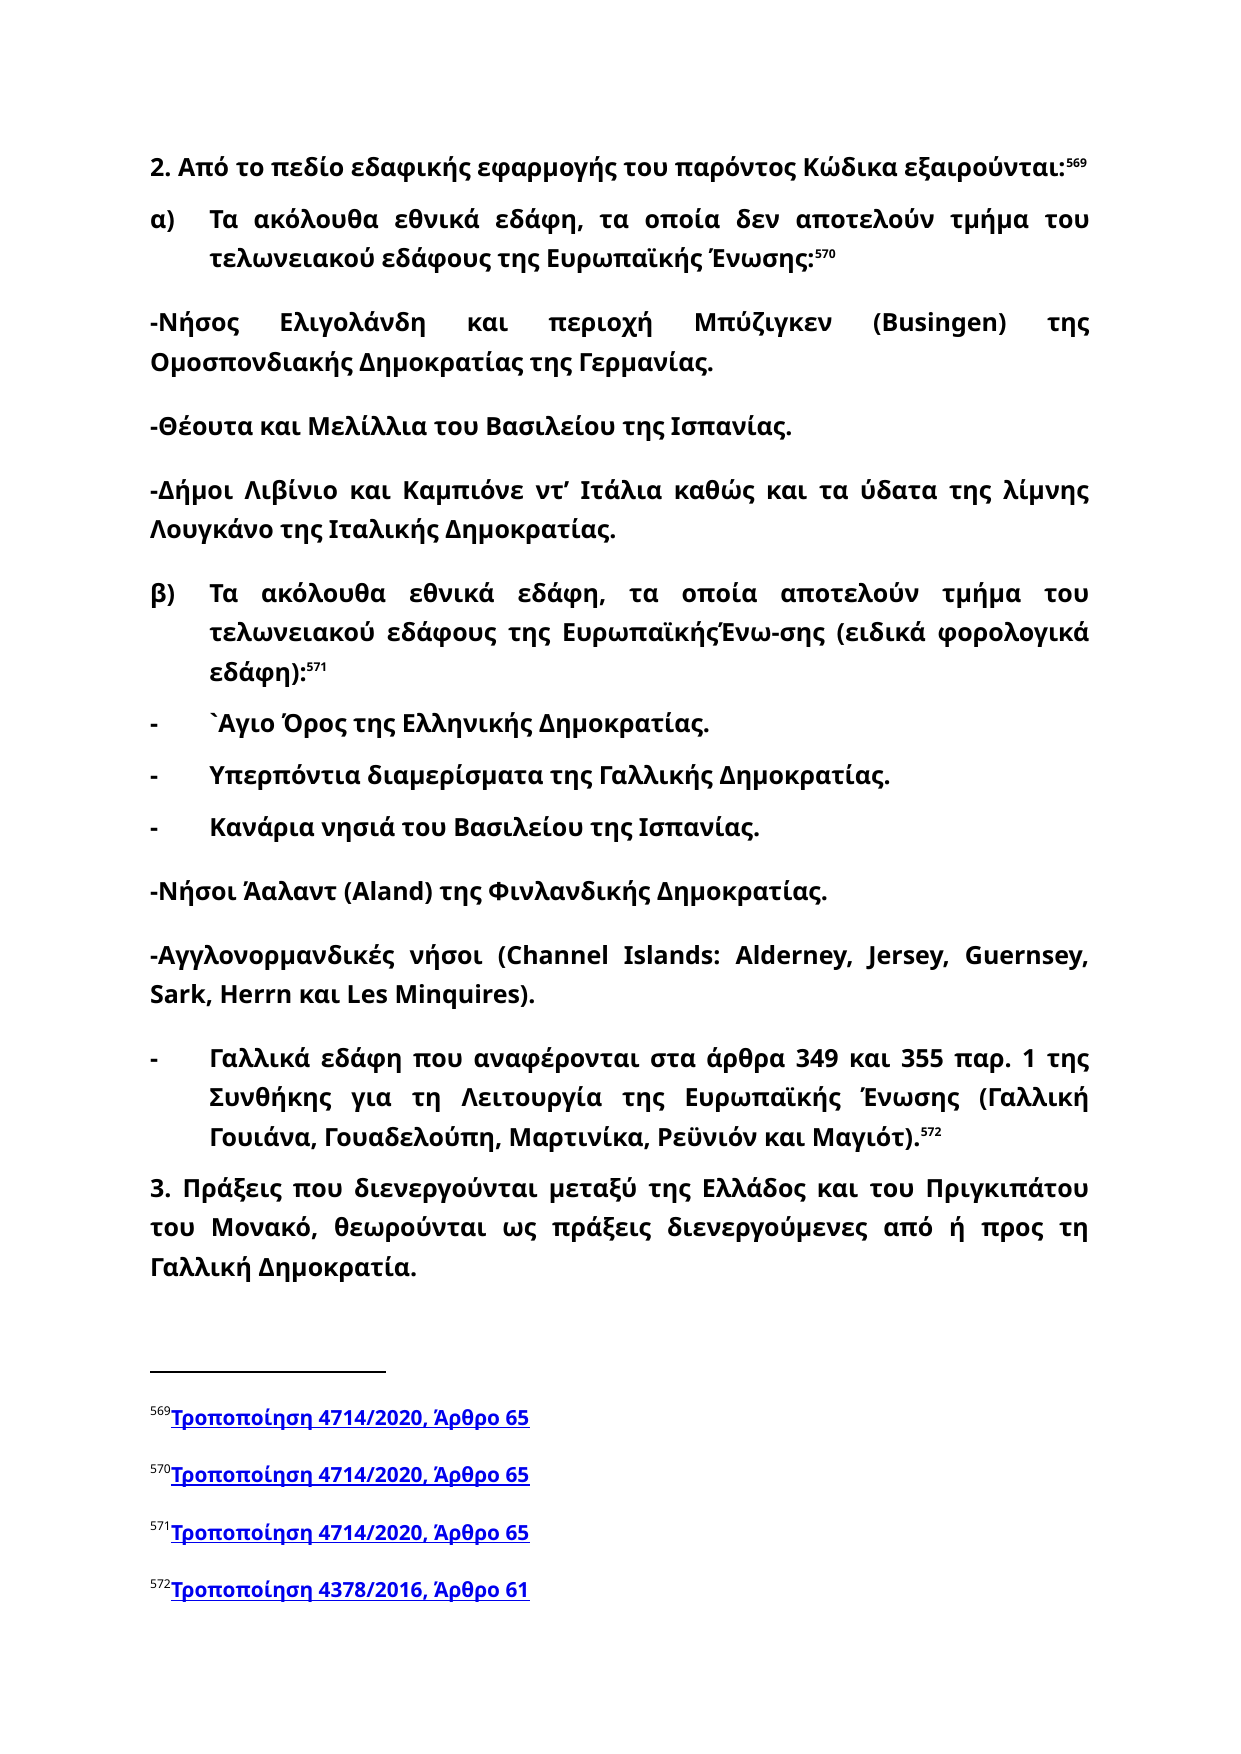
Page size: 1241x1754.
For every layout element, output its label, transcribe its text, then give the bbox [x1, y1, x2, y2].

list α) Τα ακόλουθα εθνικά εδάφη, τα οποία δεν αποτελούν τμήμα του τελωνειακού εδάφους της Ευρωπαϊκής Ένωσης: [150, 202, 1090, 275]
text 2. Από το πεδίο εδαφικής εφαρμογής του παρόντος Κώδικα εξαιρούνται: [150, 150, 1090, 184]
text -Νήσοι Άαλαντ (Aland) της Φινλανδικής Δημοκρατίας. [150, 873, 1090, 907]
text -Θέουτα και Μελίλλια του Βασιλείου της Ισπανίας. [150, 408, 1090, 442]
text 3. Πράξεις που διενεργούνται μεταξύ της Ελλάδος και του Πριγκιπάτου του Μονακό, θεωρούνται ως πράξεις διενεργούμενες από ή προς τη Γαλλική Δημοκρατία. [150, 1171, 1090, 1283]
text -Αγγλονορμανδικές νήσοι (Channel Islands: Alderney, Jersey, Guernsey, Sark, Herrn και Les Minquires). [150, 937, 1090, 1011]
list - Γαλλικά εδάφη που αναφέρονται στα άρθρα 349 και 355 παρ. 1 της Συνθήκης για τη Λειτουργία της Ευρωπαϊκής Ένωσης (Γαλλική Γουιάνα, Γουαδελούπη, Μαρτινίκα, Ρεϋνιόν και Μαγιότ). [150, 1041, 1090, 1153]
list β) Τα ακόλουθα εθνικά εδάφη, τα οποία αποτελούν τμήμα του τελωνειακού εδάφους της ΕυρωπαϊκήςΈνω-σης (ειδικά φορολογικά εδάφη): [150, 576, 1090, 688]
list - Υπερπόντια διαμερίσματα της Γαλλικής Δημοκρατίας. [150, 757, 1090, 792]
text -Δήμοι Λιβίνιο και Καμπιόνε ντ’ Ιτάλια καθώς και τα ύδατα της λίμνης Λουγκάνο της Ιταλικής Δημοκρατίας. [150, 472, 1090, 546]
list - `Αγιο Όρος της Ελληνικής Δημοκρατίας. [150, 706, 1090, 740]
text Τροποποίηση 4714/2020, Άρθρο 65 [150, 1518, 1090, 1546]
text -Νήσος Ελιγολάνδη και περιοχή Μπύζιγκεν (Busingen) της Ομοσπονδιακής Δημοκρατίας της Γερμανίας. [150, 305, 1090, 378]
text Τροποποίηση 4714/2020, Άρθρο 65 [150, 1403, 1090, 1431]
text Τροποποίηση 4714/2020, Άρθρο 65 [150, 1460, 1090, 1489]
text Τροποποίηση 4378/2016, Άρθρο 61 [150, 1576, 1090, 1604]
list - Κανάρια νησιά του Βασιλείου της Ισπανίας. [150, 809, 1090, 843]
